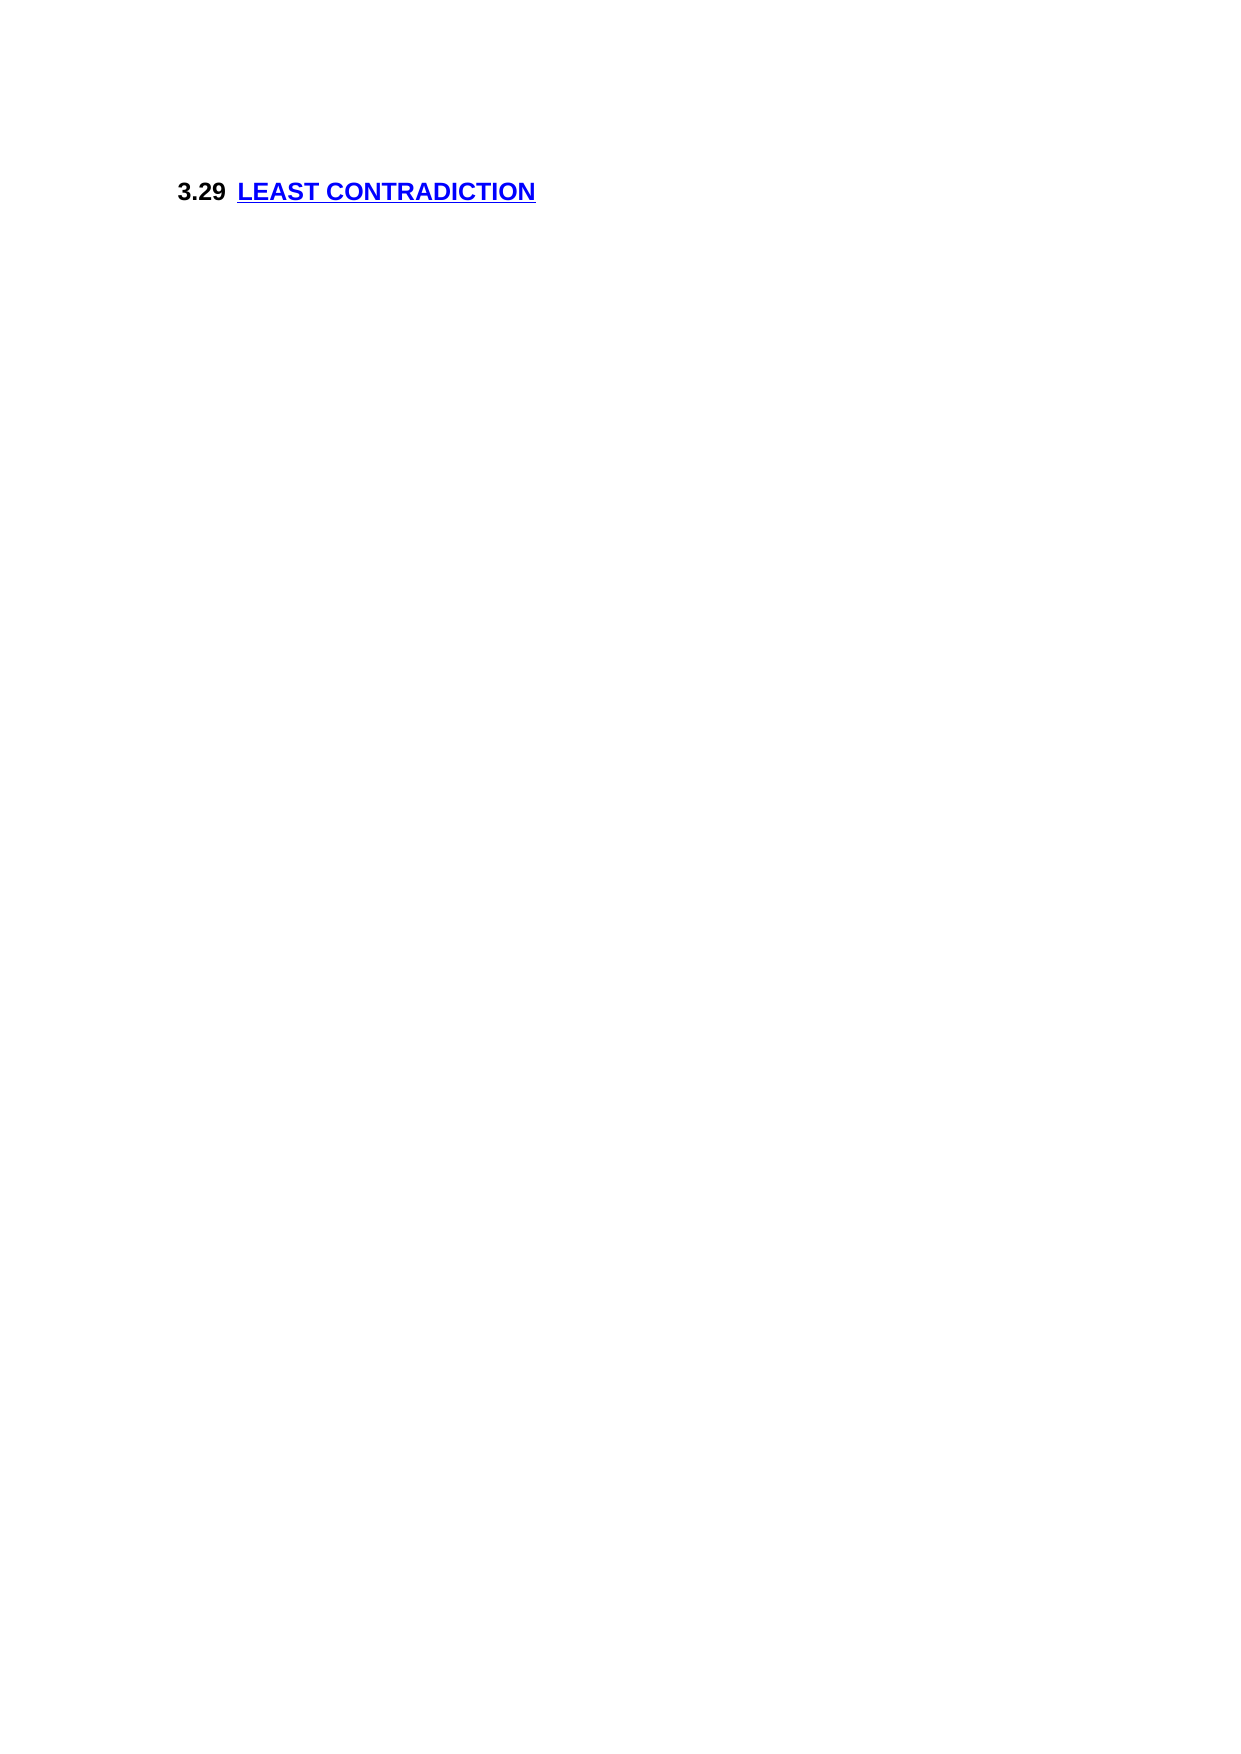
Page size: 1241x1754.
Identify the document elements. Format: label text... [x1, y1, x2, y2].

subtitle Least Contradiction [177, 177, 1122, 206]
